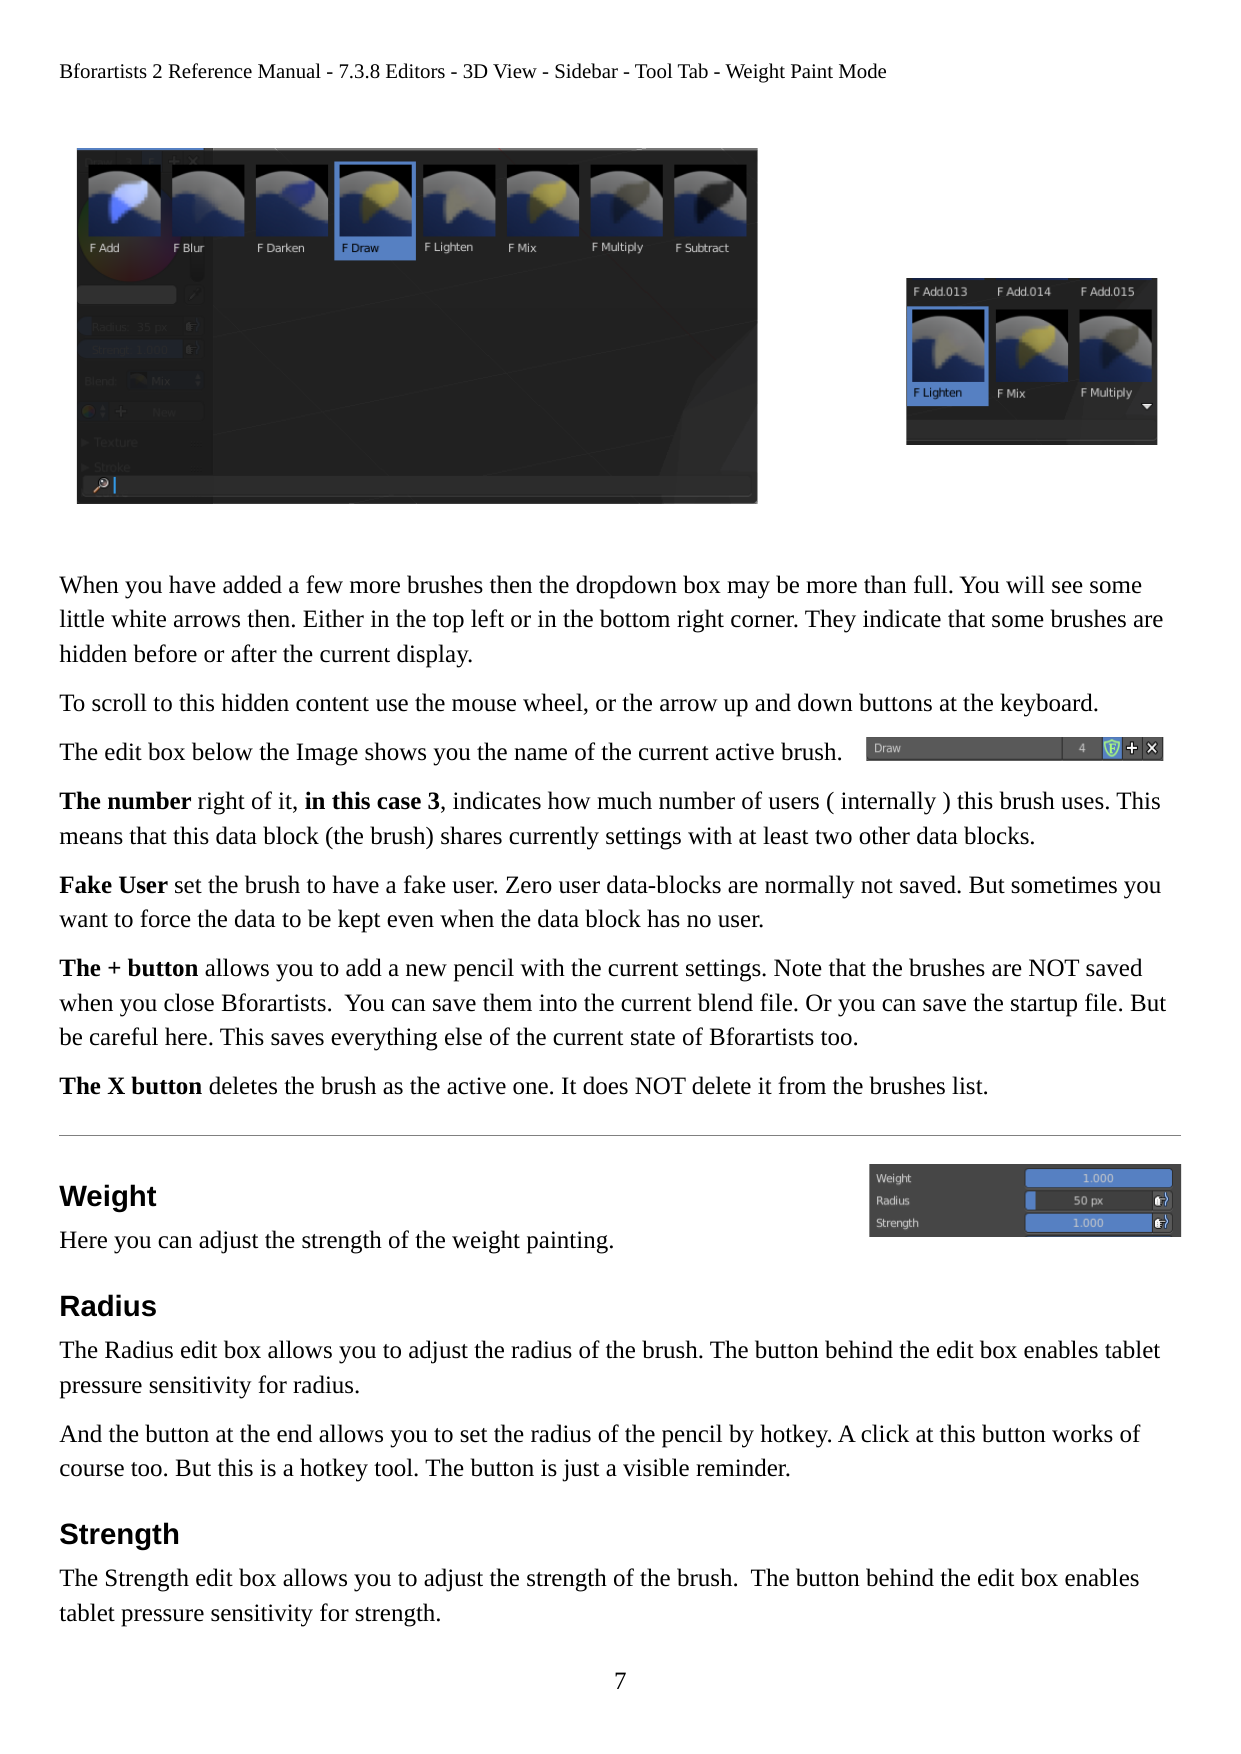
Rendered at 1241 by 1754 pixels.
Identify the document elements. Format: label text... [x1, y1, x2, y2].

text The edit box below the Image shows you the name of the current active brush. [59, 737, 1181, 766]
text To scroll to this hidden content use the mouse wheel, or the arrow up and down buttons at the keyboard. [59, 688, 1181, 717]
text Here you can adjust the strength of the weight painting. [59, 1225, 1181, 1254]
picture [906, 278, 1158, 445]
text The + button allows you to add a new pencil with the current settings. Note that the brushes are NOT saved when you close Bforartists. You can save them into the current blend file. Or you can save the startup file. But be careful here. This saves everything else of the current state of Bforartists too. [59, 953, 1181, 1051]
text And the button at the end allows you to set the radius of the pencil by hotkey. A click at this button works of course too. But this is a hotkey tool. The button is just a visible reminder. [59, 1419, 1181, 1482]
text When you have added a few more brushes then the dropdown box may be more than full. You will see some little white arrows then. Either in the top left or in the bottom right corner. They indicate that some brushes are hidden before or after the current display. [59, 570, 1181, 668]
text Fake User set the brush to have a fake user. Zero user data-blocks are normally not saved. But sometimes you want to force the data to be kept even when the data block has no user. [59, 870, 1181, 933]
picture [866, 737, 1164, 761]
subtitle Weight [59, 1179, 869, 1213]
text The Radius edit box allows you to adjust the radius of the brush. The button behind the edit box enables tablet pressure sensitivity for radius. [59, 1335, 1181, 1398]
text The X button deletes the brush as the active one. It does NOT delete it from the brushes list. [59, 1071, 1181, 1100]
subtitle Radius [59, 1289, 1181, 1323]
text The Strength edit box allows you to adjust the strength of the brush. The button behind the edit box enables tablet pressure sensitivity for strength. [59, 1563, 1181, 1626]
subtitle Strength [59, 1517, 1181, 1551]
picture [869, 1164, 1182, 1237]
text The number right of it, in this case 3, indicates how much number of users ( internally ) this brush uses. This means that this data block (the brush) shares currently settings with at least two other data blocks. [59, 786, 1181, 849]
picture [76, 148, 758, 504]
